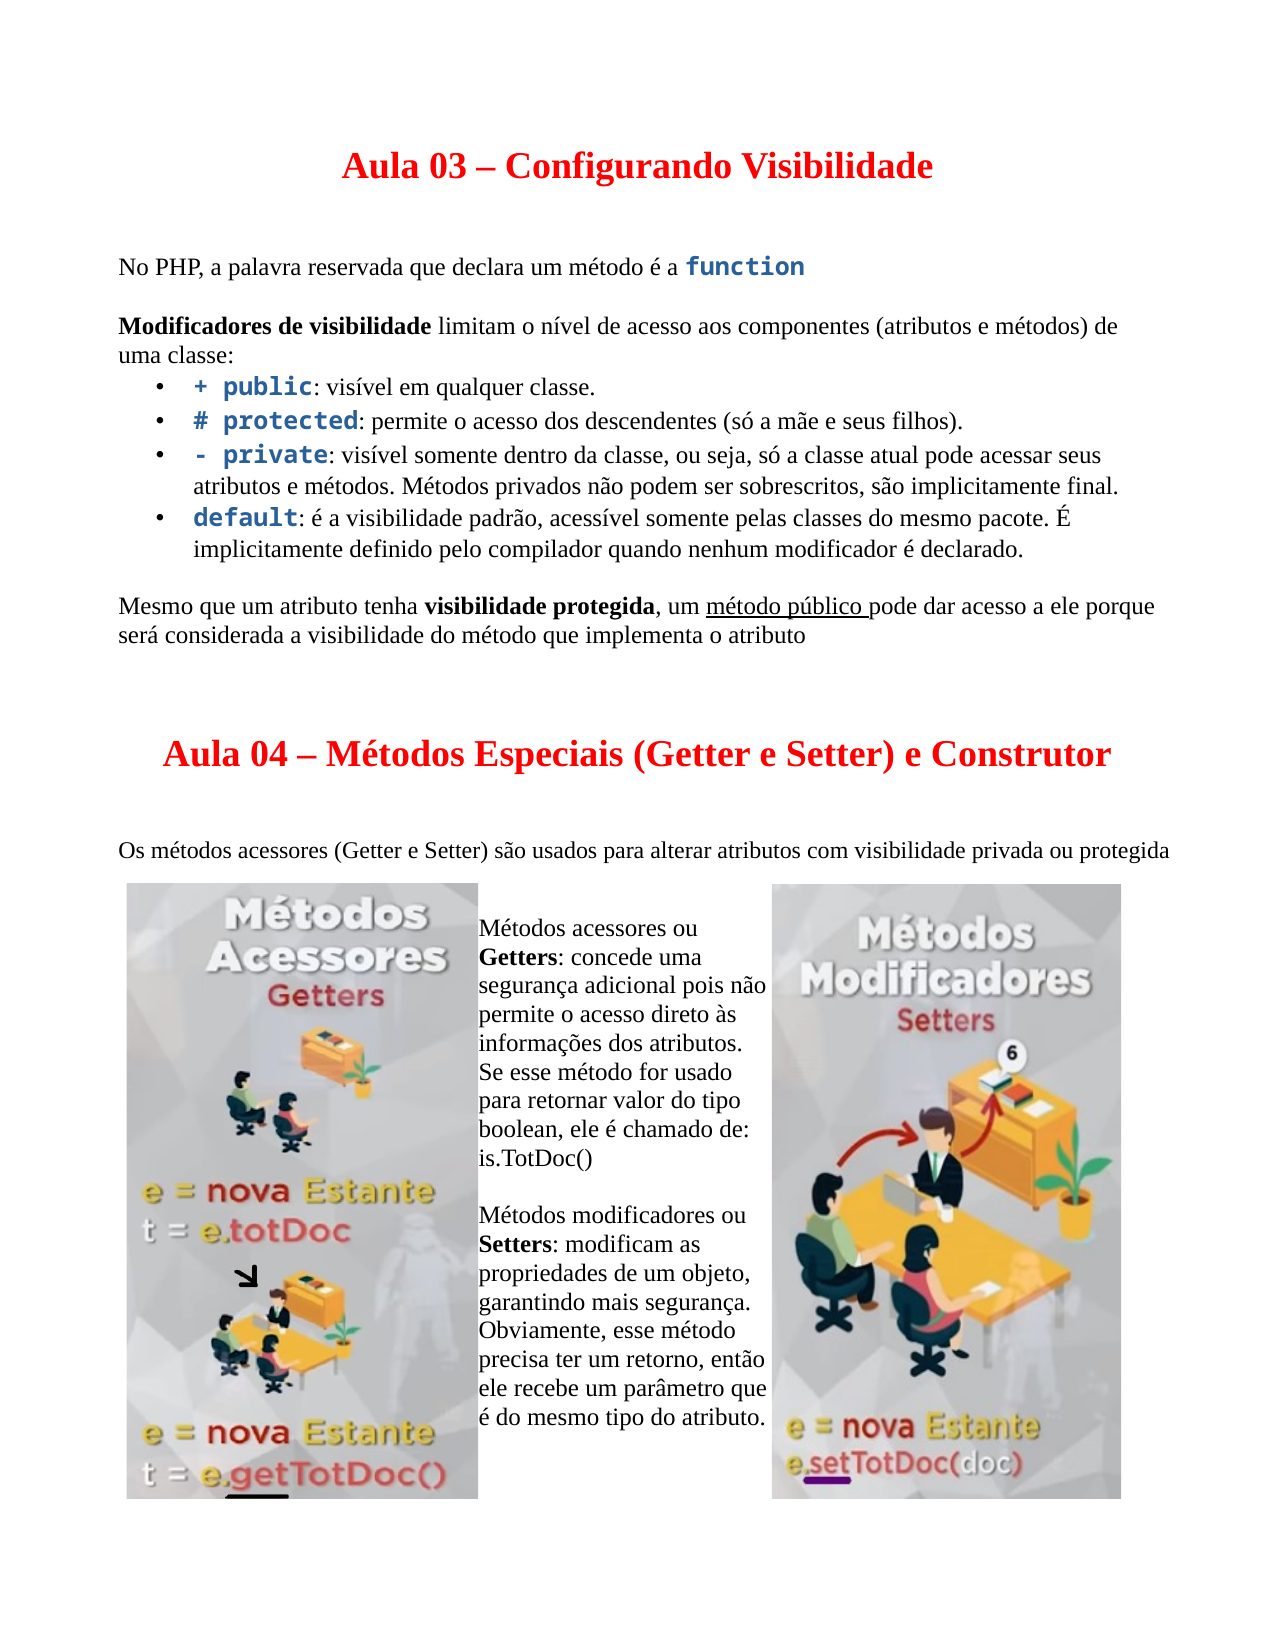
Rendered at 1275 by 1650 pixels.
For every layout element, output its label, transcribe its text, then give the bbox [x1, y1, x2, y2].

text [1122, 1200, 1157, 1430]
list - private: visível somente dentro da classe, ou seja, só a classe atual pode acessar seus atributos e métodos. Métodos privados não podem ser sobrescritos, são implicitamente final. [156, 437, 1157, 499]
subtitle Aula 04 – Métodos Especiais (Getter e Setter) e Construtor [118, 731, 1157, 775]
list # protected: permite o acesso dos descendentes (só a mãe e seus filhos). [156, 403, 1157, 437]
picture [126, 883, 479, 1499]
text Os métodos acessores (Getter e Setter) são usados para alterar atributos com visibilidade privada ou protegida [118, 836, 1181, 864]
text Métodos modificadores ou Setters: modificam as propriedades de um objeto, garantindo mais segurança. Obviamente, esse método precisa ter um retorno, então ele recebe um parâmetro que é do mesmo tipo do atributo. [479, 1200, 771, 1430]
text Métodos acessores ou Getters: concede uma segurança adicional pois não permite o acesso direto às informações dos atributos. Se esse método for usado para retornar valor do tipo boolean, ele é chamado de: is.TotDoc() [479, 913, 771, 1172]
picture [771, 884, 1122, 1499]
subtitle Aula 03 – Configurando Visibilidade [118, 143, 1157, 187]
text [1122, 913, 1157, 1172]
list default: é a visibilidade padrão, acessível somente pelas classes do mesmo pacote. É implicitamente definido pelo compilador quando nenhum modificador é declarado. [156, 499, 1157, 562]
text No PHP, a palavra reservada que declara um método é a function [118, 248, 1157, 282]
text Mesmo que um atributo tenha visibilidade protegida, um método público pode dar acesso a ele porque será considerada a visibilidade do método que implementa o atributo [118, 591, 1157, 649]
list + public: visível em qualquer classe. [156, 369, 1157, 403]
text Modificadores de visibilidade limitam o nível de acesso aos componentes (atributos e métodos) de uma classe: [118, 311, 1157, 369]
